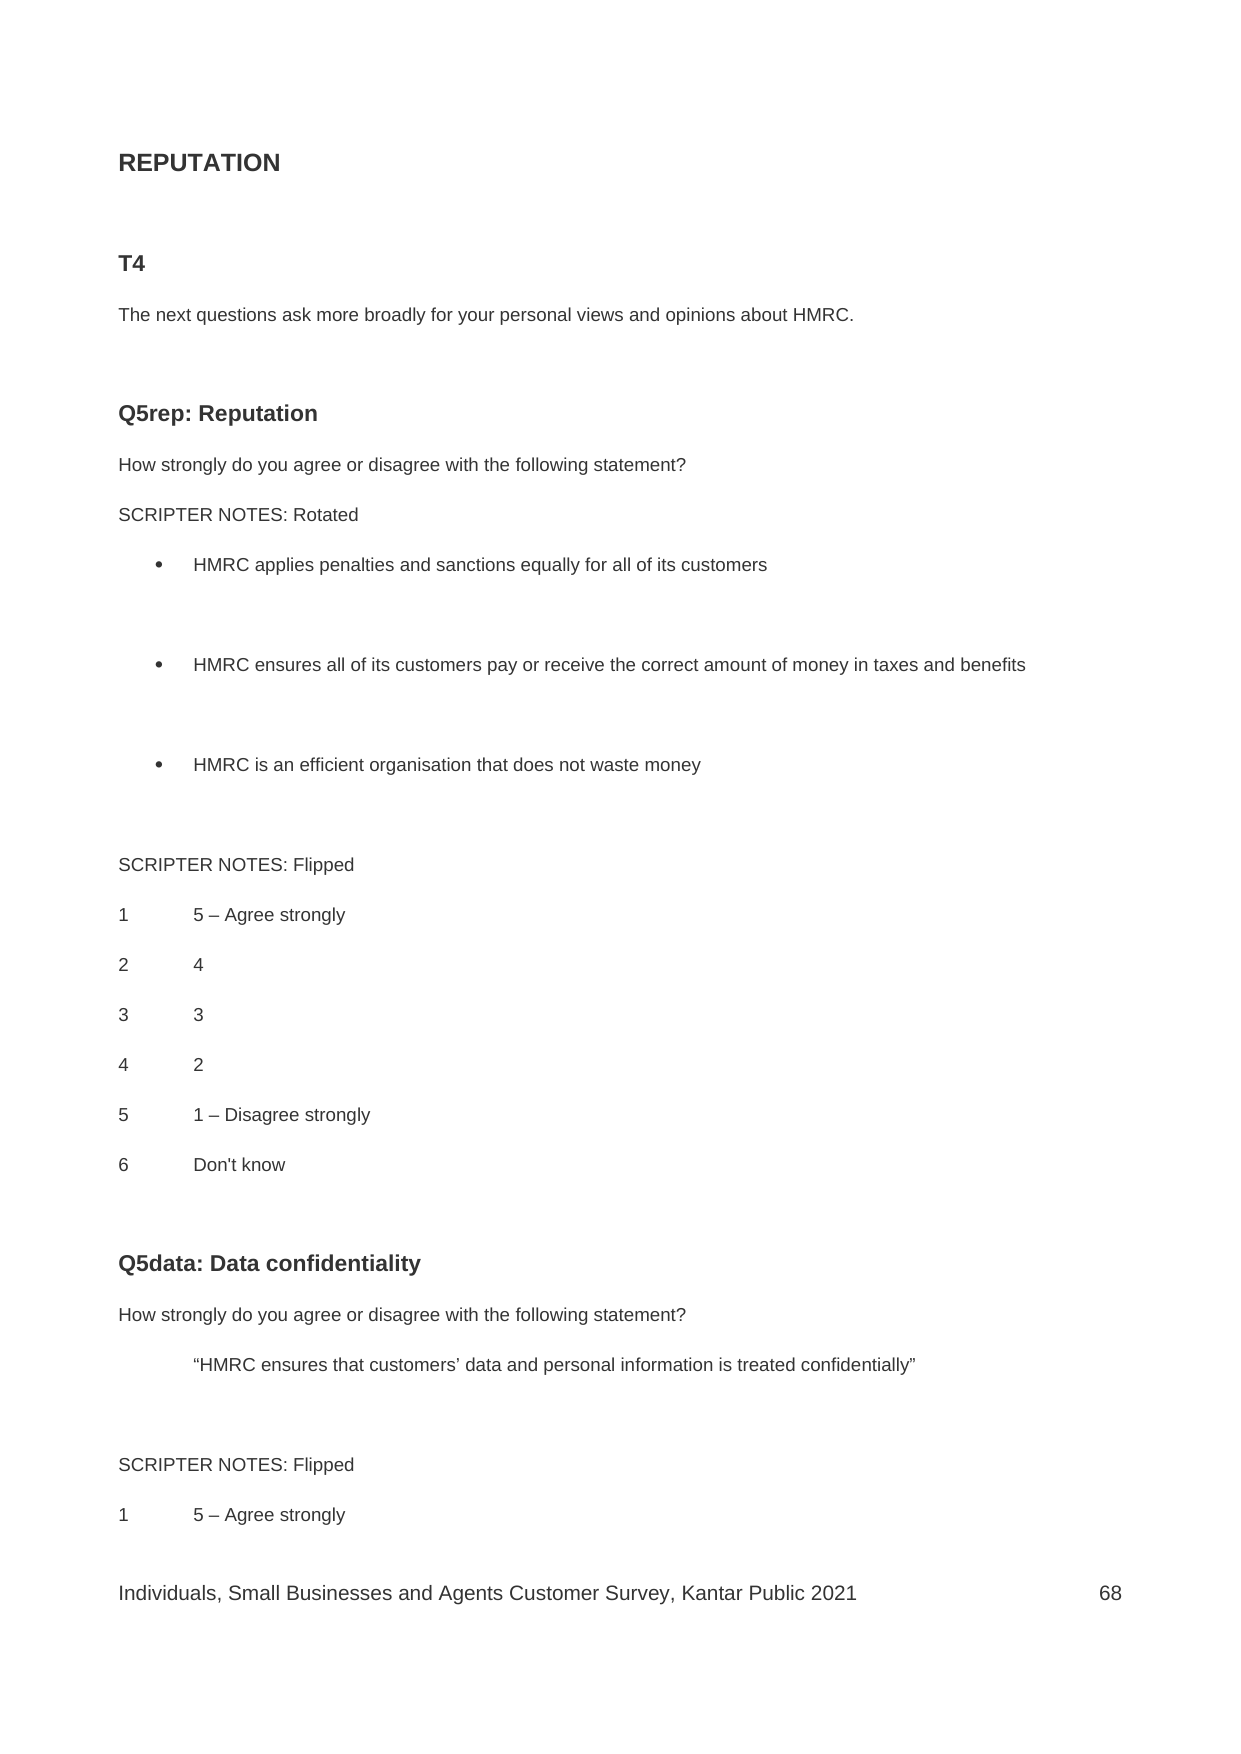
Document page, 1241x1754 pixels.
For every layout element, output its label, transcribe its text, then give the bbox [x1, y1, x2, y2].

text 1 5 – Agree strongly [118, 1498, 1122, 1527]
text “HMRC ensures that customers’ data and personal information is treated confidentially” [118, 1348, 1122, 1377]
text SCRIPTER NOTES: Rotated [118, 498, 1122, 527]
text 3 3 [118, 998, 1122, 1027]
text 1 5 – Agree strongly [118, 898, 1122, 927]
text 5 1 – Disagree strongly [118, 1098, 1122, 1127]
text How strongly do you agree or disagree with the following statement? [118, 1298, 1122, 1327]
text SCRIPTER NOTES: Flipped [118, 848, 1122, 877]
text REPUTATION [118, 148, 1122, 177]
text T4 [118, 248, 1122, 277]
list HMRC is an efficient organisation that does not waste money [156, 748, 1122, 777]
list HMRC ensures all of its customers pay or receive the correct amount of money in taxes and benefits [156, 648, 1122, 677]
text 4 2 [118, 1048, 1122, 1077]
text The next questions ask more broadly for your personal views and opinions about HMRC. [118, 298, 1122, 327]
text Q5data: Data confidentiality [118, 1248, 1122, 1277]
text 2 4 [118, 948, 1122, 977]
text SCRIPTER NOTES: Flipped [118, 1448, 1122, 1477]
text How strongly do you agree or disagree with the following statement? [118, 448, 1122, 477]
text Q5rep: Reputation [118, 398, 1122, 427]
list HMRC applies penalties and sanctions equally for all of its customers [156, 548, 1122, 577]
text 6 Don't know [118, 1148, 1122, 1177]
